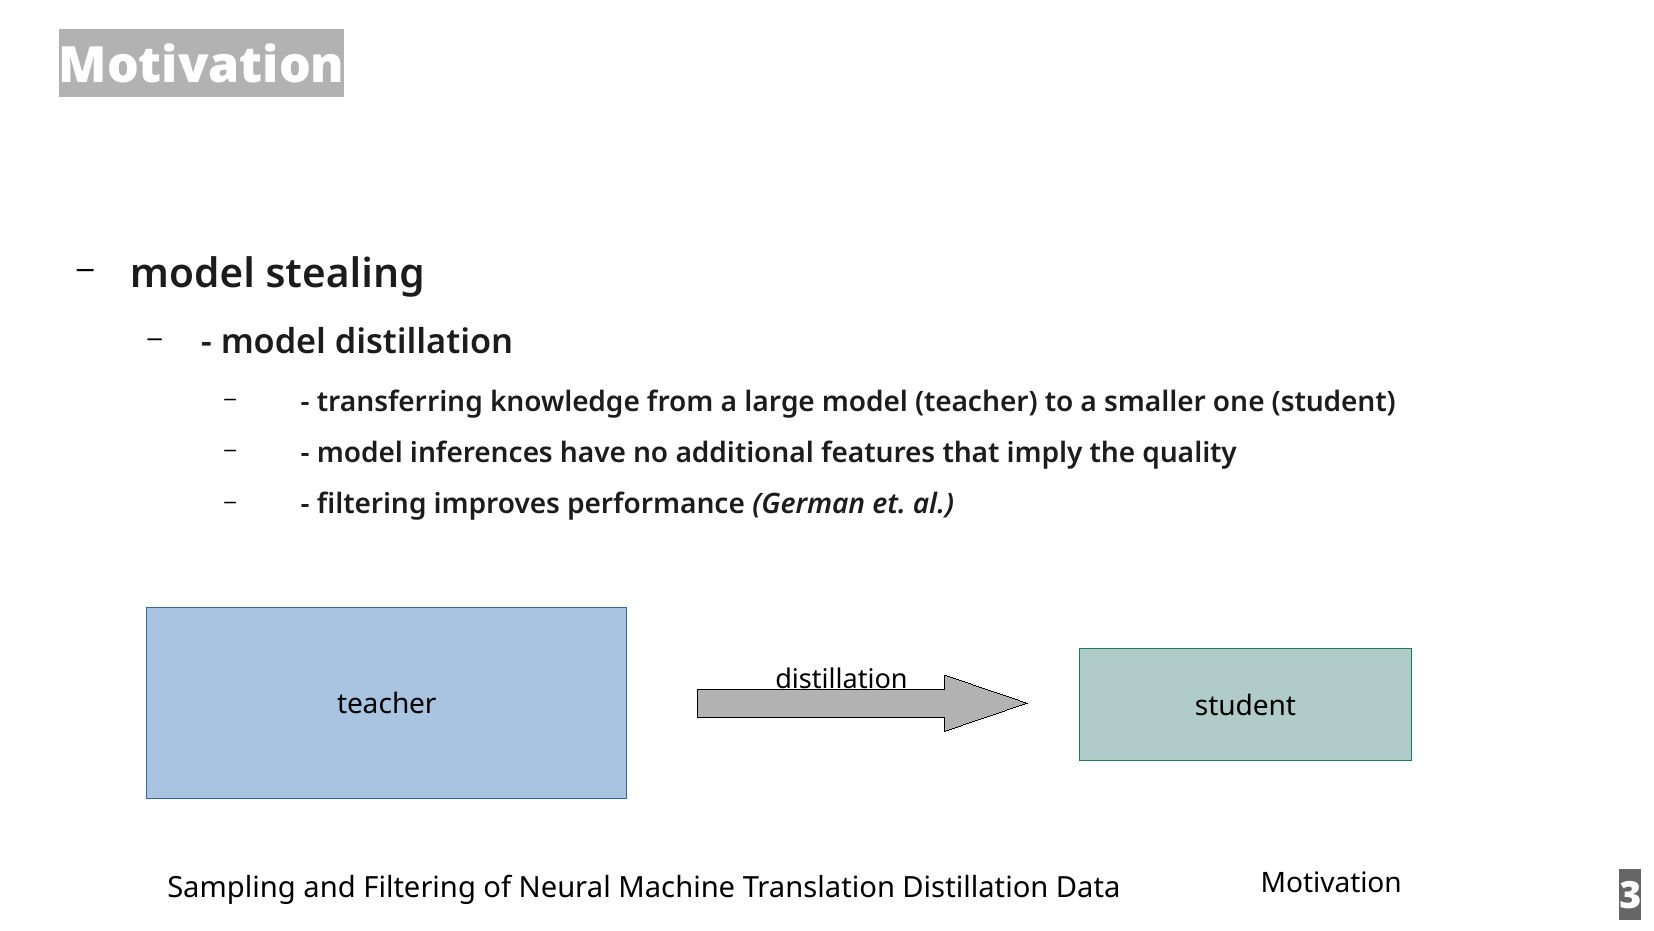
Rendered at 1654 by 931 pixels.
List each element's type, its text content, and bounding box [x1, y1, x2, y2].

text_box distillation [760, 652, 931, 699]
text_box Sampling and Filtering of Neural Machine Translation Distillation Data [152, 858, 1201, 908]
text_box Motivation [1245, 855, 1624, 903]
list model stealing - model distillation - transferring knowledge from a large model (teacher) to a smaller one (student) - model inferences have no additional features that imply the quality - filtering improves performance (German et. al.) [59, 243, 1565, 820]
title Motivation [59, 0, 1595, 98]
text_box student [1079, 648, 1412, 761]
text_box [697, 675, 1028, 732]
text_box teacher [146, 607, 627, 799]
